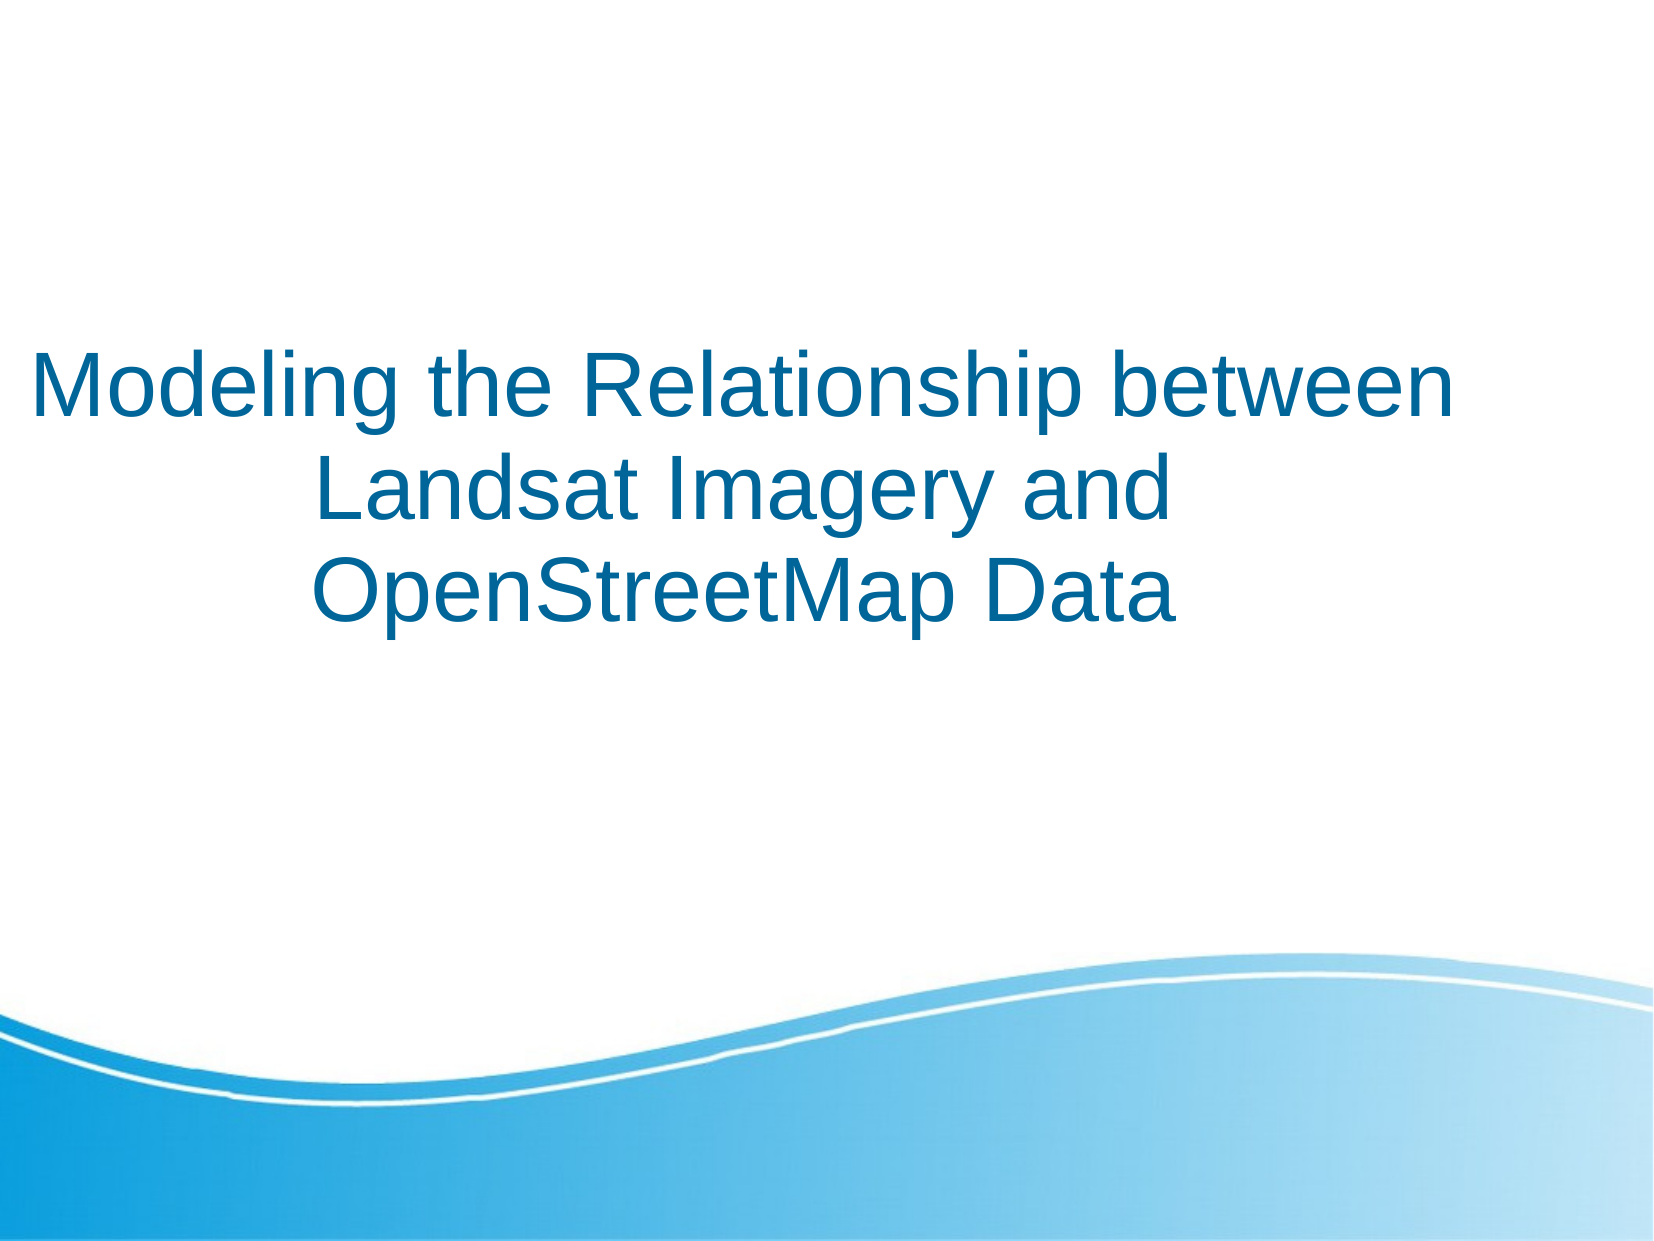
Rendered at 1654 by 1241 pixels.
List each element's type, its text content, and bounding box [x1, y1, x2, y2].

picture [0, 952, 1654, 1241]
picture [85, 1053, 95, 1059]
title Modeling the Relationship between Landsat Imagery and OpenStreetMap Data [0, 333, 1489, 642]
